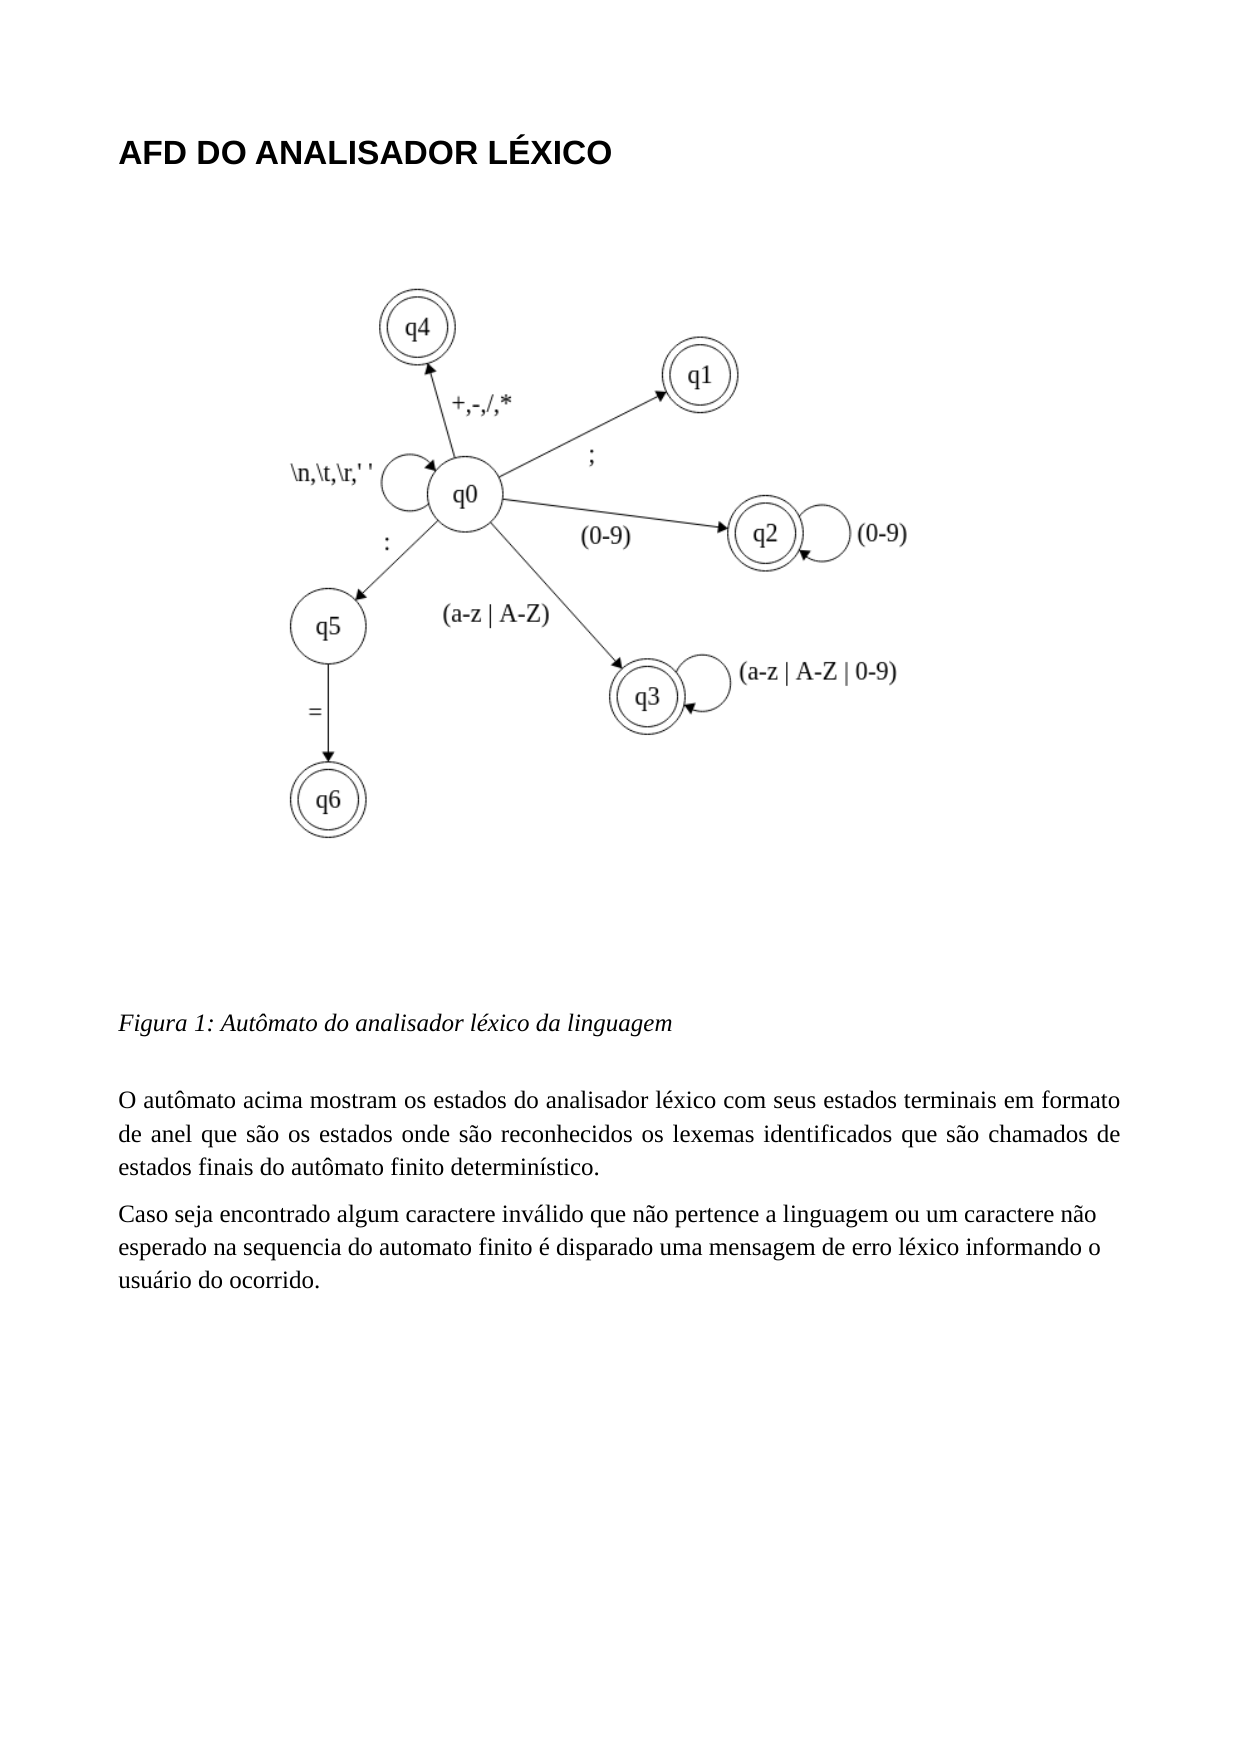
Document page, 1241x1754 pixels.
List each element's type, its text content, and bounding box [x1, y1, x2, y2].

text Figura 1: Autômato do analisador léxico da linguagem [118, 1009, 1122, 1037]
text Caso seja encontrado algum caractere inválido que não pertence a linguagem ou um caractere não esperado na sequencia do automato finito é disparado uma mensagem de erro léxico informando o usuário do ocorrido. [118, 1199, 1122, 1294]
text [118, 243, 1122, 255]
picture [118, 255, 1123, 1009]
text O autômato acima mostram os estados do analisador léxico com seus estados terminais em formato de anel que são os estados onde são reconhecidos os lexemas identificados que são chamados de estados finais do autômato finito determinístico. [118, 1037, 1122, 1180]
subtitle AFD DO ANALISADOR LÉXICO [118, 133, 1122, 171]
